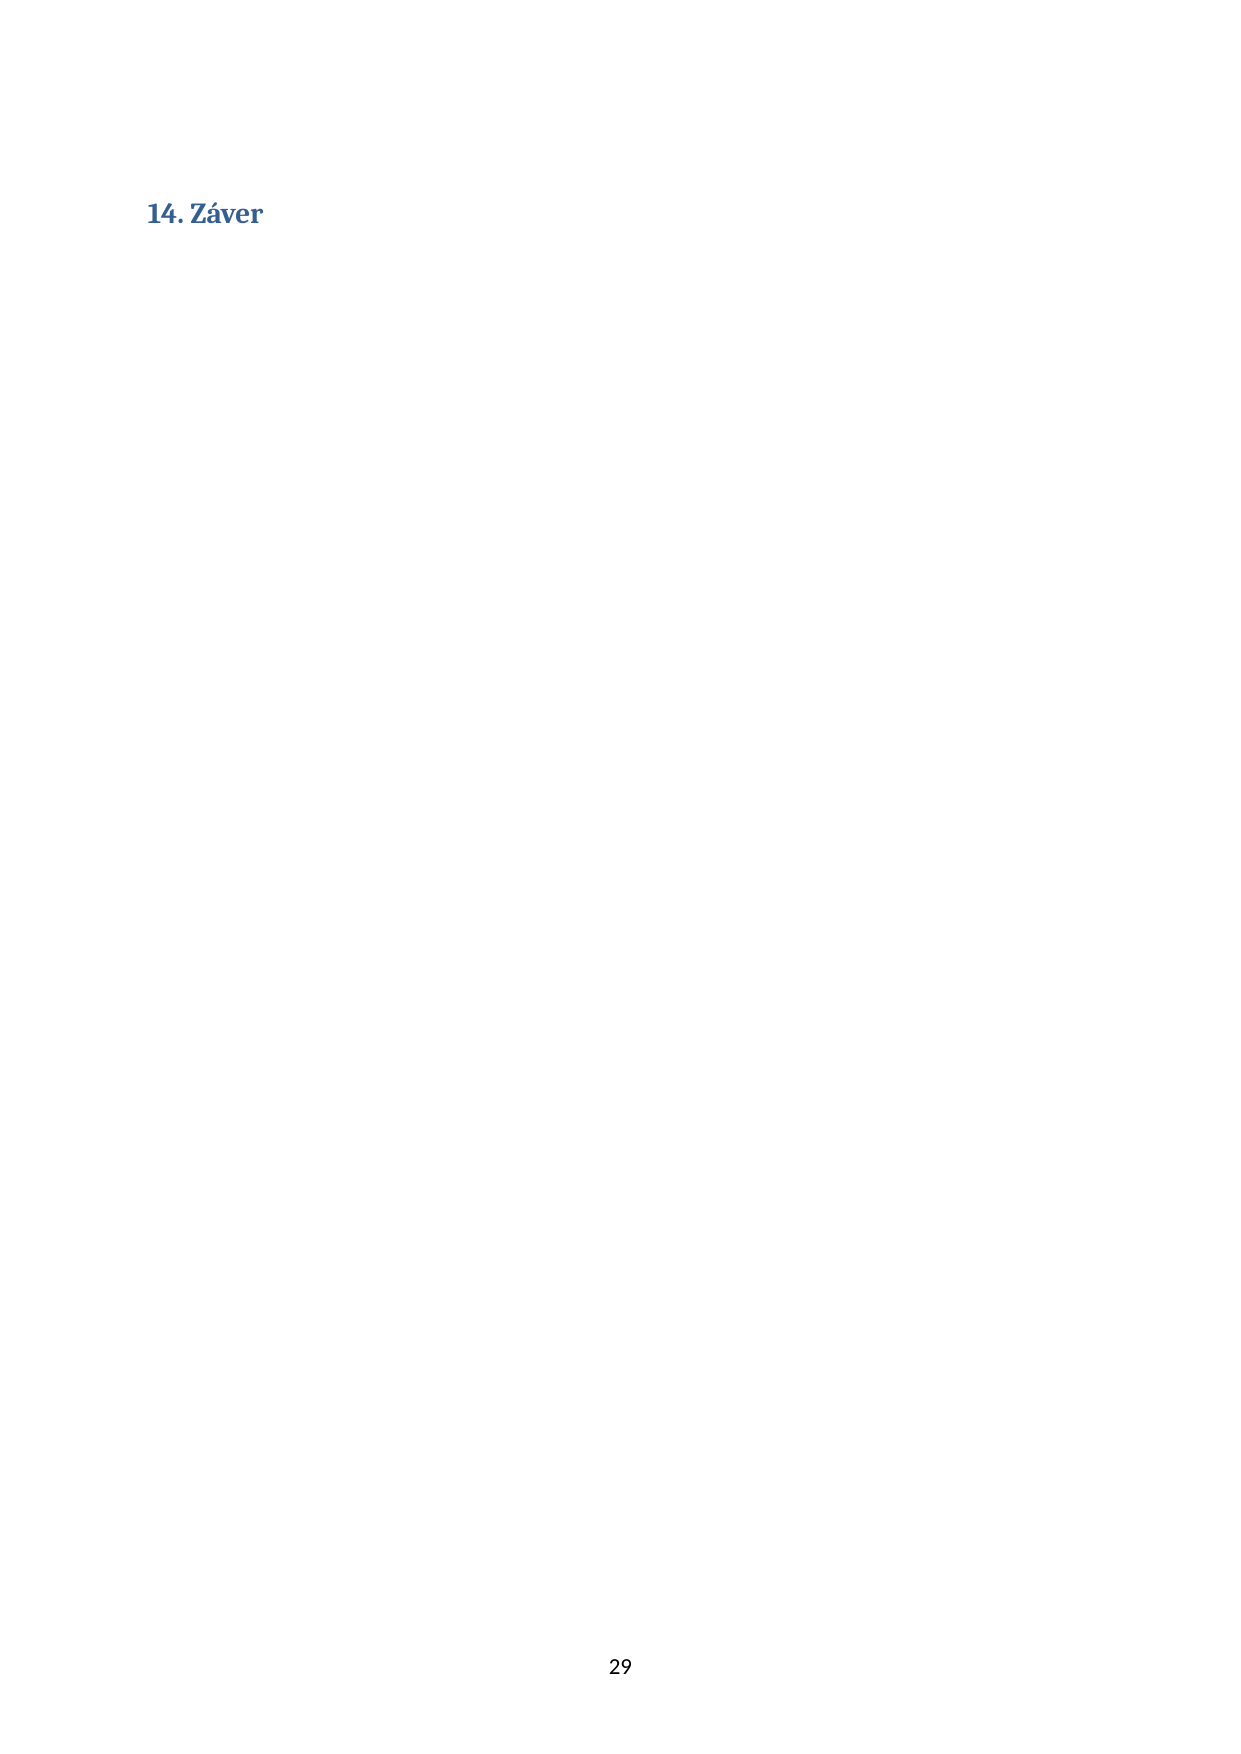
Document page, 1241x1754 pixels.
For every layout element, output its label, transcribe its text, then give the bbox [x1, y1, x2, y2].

subtitle 14. Záver [148, 198, 1093, 231]
